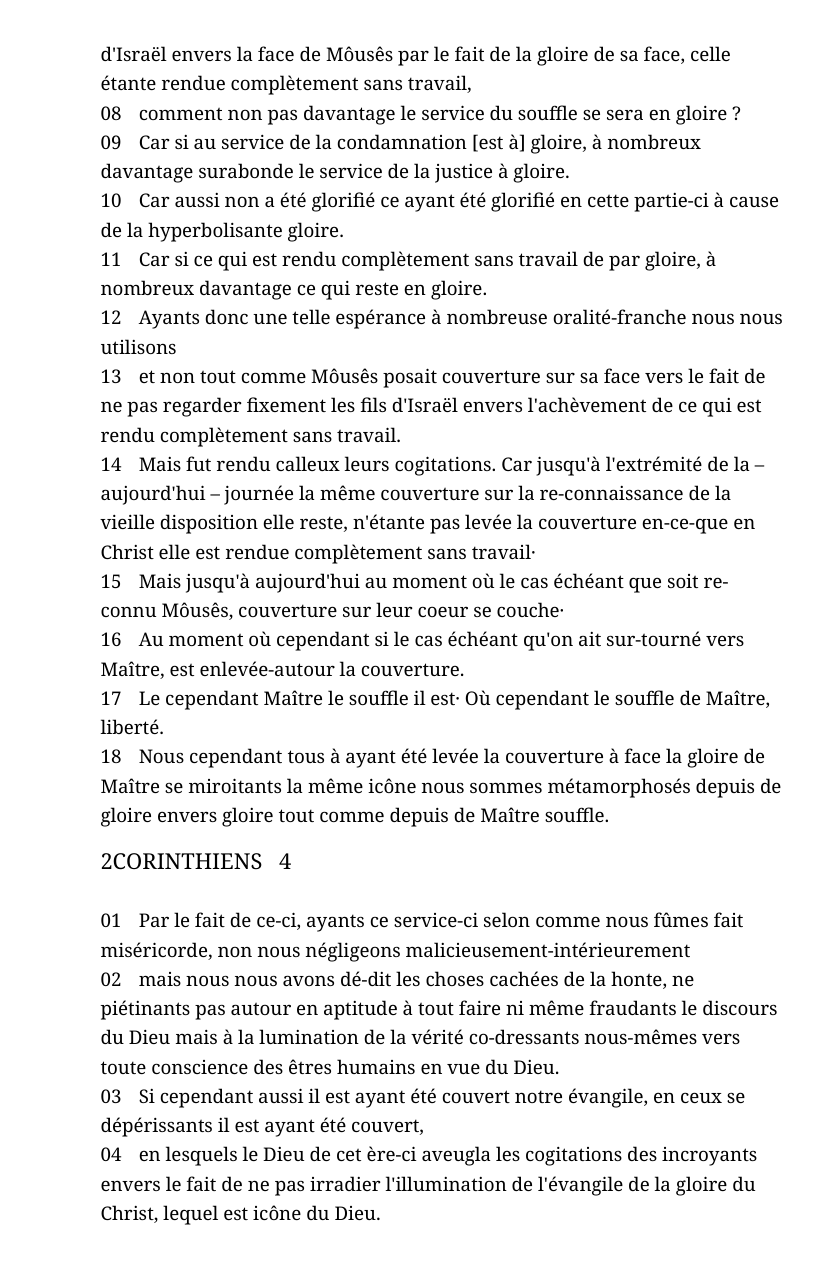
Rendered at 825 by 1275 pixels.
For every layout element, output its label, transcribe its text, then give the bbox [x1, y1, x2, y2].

text 01 Par le fait de ce-ci, ayants ce service-ci selon comme nous fûmes fait miséricorde, non nous négligeons malicieusement-intérieurement 02 mais nous nous avons dé-dit les choses cachées de la honte, ne piétinants pas autour en aptitude à tout faire ni même fraudants le discours du Dieu mais à la lumination de la vérité co-dressants nous-mêmes vers toute conscience des êtres humains en vue du Dieu. 03 Si cependant aussi il est ayant été couvert notre évangile, en ceux se dépérissants il est ayant été couvert, 04 en lesquels le Dieu de cet ère-ci aveugla les cogitations des incroyants envers le fait de ne pas irradier l'illumination de l'évangile de la gloire du Christ, lequel est icône du Dieu. [100, 880, 784, 1226]
text 2CORINTHIENS 4 [100, 846, 784, 876]
text d'Israël envers la face de Môusês par le fait de la gloire de sa face, celle étante rendue complètement sans travail, 08 comment non pas davantage le service du souffle se sera en gloire ? 09 Car si au service de la condamnation [est à] gloire, à nombreux davantage surabonde le service de la justice à gloire. 10 Car aussi non a été glorifié ce ayant été glorifié en cette partie-ci à cause de la hyperbolisante gloire. 11 Car si ce qui est rendu complètement sans travail de par gloire, à nombreux davantage ce qui reste en gloire. 12 Ayants donc une telle espérance à nombreuse oralité-franche nous nous utilisons 13 et non tout comme Môusês posait couverture sur sa face vers le fait de ne pas regarder fixement les fils d'Israël envers l'achèvement de ce qui est rendu complètement sans travail. 14 Mais fut rendu calleux leurs cogitations. Car jusqu'à l'extrémité de la – aujourd'hui – journée la même couverture sur la re-connaissance de la vieille disposition elle reste, n'étante pas levée la couverture en-ce-que en Christ elle est rendue complètement sans travail· 15 Mais jusqu'à aujourd'hui au moment où le cas échéant que soit re-connu Môusês, couverture sur leur coeur se couche· 16 Au moment où cependant si le cas échéant qu'on ait sur-tourné vers Maître, est enlevée-autour la couverture. 17 Le cependant Maître le souffle il est· Où cependant le souffle de Maître, liberté. 18 Nous cependant tous à ayant été levée la couverture à face la gloire de Maître se miroitants la même icône nous sommes métamorphosés depuis de gloire envers gloire tout comme depuis de Maître souffle. [100, 41, 784, 828]
